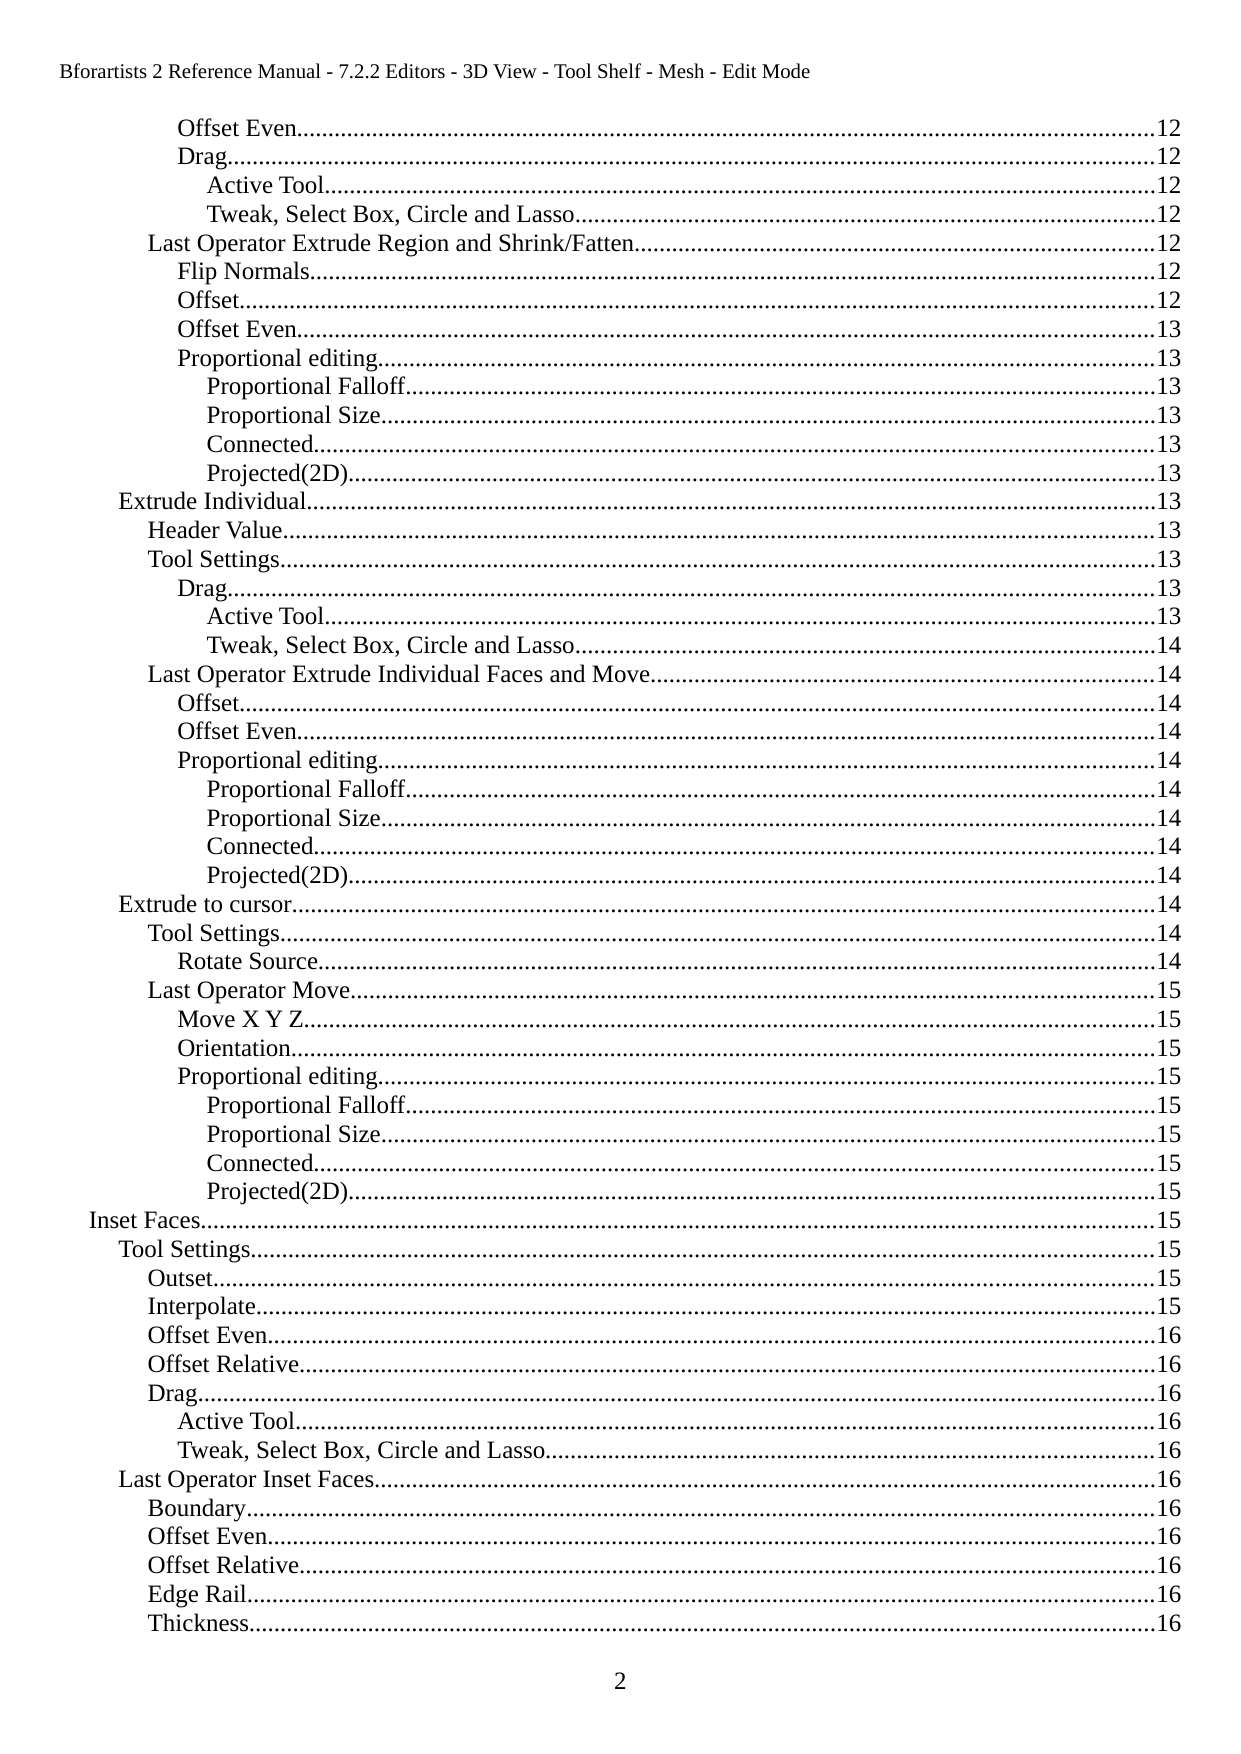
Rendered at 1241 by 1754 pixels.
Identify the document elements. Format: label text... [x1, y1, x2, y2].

text Tweak, Select Box, Circle and Lasso 16 [177, 1435, 1181, 1464]
text Tool Settings 15 [118, 1234, 1181, 1263]
text Tweak, Select Box, Circle and Lasso 12 [206, 199, 1181, 228]
text Extrude to cursor 14 [118, 889, 1181, 918]
text Drag 13 [177, 573, 1181, 601]
text Active Tool 13 [206, 601, 1181, 630]
text Proportional Size 14 [206, 803, 1181, 831]
text Offset Relative 16 [147, 1349, 1181, 1378]
text Edge Rail 16 [147, 1579, 1181, 1608]
text Header Value 13 [147, 515, 1181, 544]
text Offset Even 14 [177, 716, 1181, 745]
text Proportional editing 14 [177, 745, 1181, 774]
text Projected(2D) 13 [206, 458, 1181, 486]
text Rotate Source 14 [177, 946, 1181, 975]
text Tool Settings 14 [147, 918, 1181, 946]
text Inset Faces 15 [88, 1205, 1181, 1234]
text Proportional editing 13 [177, 343, 1181, 371]
text Proportional Size 15 [206, 1119, 1181, 1148]
text Tool Settings 13 [147, 544, 1181, 573]
text Flip Normals 12 [177, 256, 1181, 285]
text Offset 12 [177, 285, 1181, 314]
text Offset Even 12 [177, 113, 1181, 141]
text Tweak, Select Box, Circle and Lasso 14 [206, 630, 1181, 659]
text Connected 15 [206, 1148, 1181, 1176]
text Orientation 15 [177, 1033, 1181, 1061]
text Thickness 16 [147, 1608, 1181, 1636]
text Active Tool 12 [206, 170, 1181, 199]
text Outset 15 [147, 1263, 1181, 1291]
text Proportional editing 15 [177, 1061, 1181, 1090]
text Extrude Individual 13 [118, 486, 1181, 515]
text Connected 14 [206, 831, 1181, 860]
text Proportional Falloff 15 [206, 1090, 1181, 1119]
text Drag 12 [177, 141, 1181, 170]
text Last Operator Extrude Region and Shrink/Fatten 12 [147, 228, 1181, 256]
text Last Operator Extrude Individual Faces and Move 14 [147, 659, 1181, 688]
text Offset Even 16 [147, 1521, 1181, 1550]
text Offset Relative 16 [147, 1550, 1181, 1579]
text Projected(2D) 14 [206, 860, 1181, 889]
text Interpolate 15 [147, 1291, 1181, 1320]
text Offset Even 13 [177, 314, 1181, 343]
text Connected 13 [206, 429, 1181, 458]
text Offset 14 [177, 688, 1181, 716]
text Projected(2D) 15 [206, 1176, 1181, 1205]
text Proportional Falloff 14 [206, 774, 1181, 803]
text Move X Y Z 15 [177, 1004, 1181, 1033]
text Proportional Falloff 13 [206, 371, 1181, 400]
text Active Tool 16 [177, 1406, 1181, 1435]
text Proportional Size 13 [206, 400, 1181, 429]
text Drag 16 [147, 1378, 1181, 1406]
text Last Operator Move 15 [147, 975, 1181, 1004]
text Boundary 16 [147, 1493, 1181, 1521]
text Offset Even 16 [147, 1320, 1181, 1349]
text Last Operator Inset Faces 16 [118, 1464, 1181, 1493]
